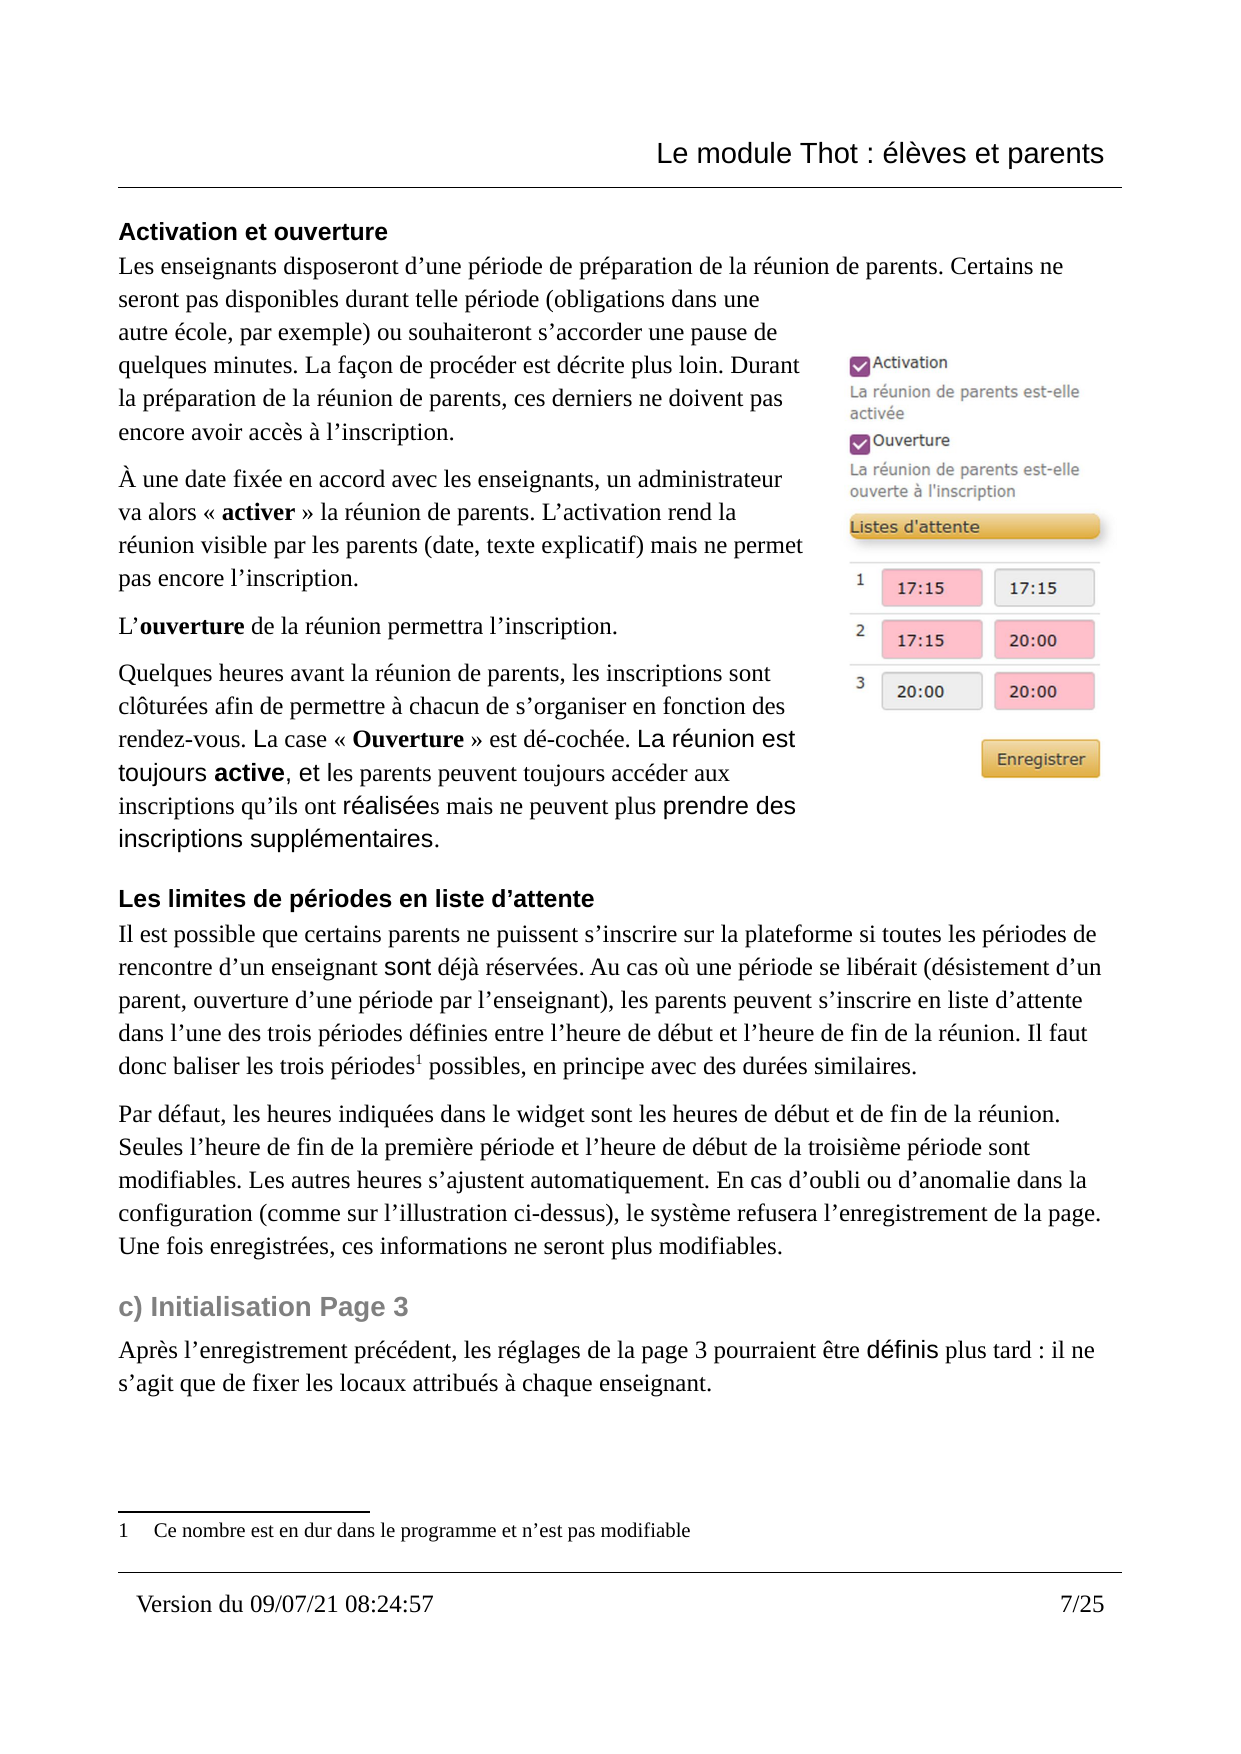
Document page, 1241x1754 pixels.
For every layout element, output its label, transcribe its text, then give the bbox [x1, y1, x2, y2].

text Il est possible que certains parents ne puissent s’inscrire sur la plateforme si toutes les périodes de rencontre d’un enseignant sont déjà réservées. Au cas où une période se libérait (désistement d’un parent, ouverture d’une période par l’enseignant), les parents peuvent s’inscrire en liste d’attente dans l’une des trois périodes définies entre l’heure de début et l’heure de fin de la réunion. Il faut donc baliser les trois périodes possibles, en principe avec des durées similaires. [118, 919, 1122, 1080]
text Quelques heures avant la réunion de parents, les inscriptions sont clôturées afin de permettre à chacun de s’organiser en fonction des rendez-vous. La case « Ouverture » est dé-cochée. La réunion est toujours active, et les parents peuvent toujours accéder aux inscriptions qu’ils ont réalisées mais ne peuvent plus prendre des inscriptions supplémentaires. [118, 658, 1122, 853]
subtitle Les limites de périodes en liste d’attente [118, 884, 1122, 913]
text Les enseignants disposeront d’une période de préparation de la réunion de parents. Certains ne seront pas disponibles durant telle période (obligations dans une autre école, par exemple) ou souhaiteront s’accorder une pause de quelques minutes. La façon de procéder est décrite plus loin. Durant la préparation de la réunion de parents, ces derniers ne doivent pas encore avoir accès à l’inscription. [118, 251, 1122, 445]
picture [828, 325, 1117, 796]
text Après l’enregistrement précédent, les réglages de la page 3 pourraient être définis plus tard : il ne s’agit que de fixer les locaux attribués à chaque enseignant. [118, 1335, 1122, 1397]
subtitle Activation et ouverture [118, 217, 1122, 245]
text À une date fixée en accord avec les enseignants, un administrateur va alors « activer » la réunion de parents. L’activation rend la réunion visible par les parents (date, texte explicatif) mais ne permet pas encore l’inscription. [118, 464, 828, 592]
text Ce nombre est en dur dans le programme et n’est pas modifiable [118, 1518, 1122, 1542]
text Par défaut, les heures indiquées dans le widget sont les heures de début et de fin de la réunion. Seules l’heure de fin de la première période et l’heure de début de la troisième période sont modifiables. Les autres heures s’ajustent automatiquement. En cas d’oubli ou d’anomalie dans la configuration (comme sur l’illustration ci-dessus), le système refusera l’enregistrement de la page. Une fois enregistrées, ces informations ne seront plus modifiables. [118, 1099, 1122, 1259]
subtitle Initialisation Page 3 [118, 1291, 1122, 1323]
text L’ouverture de la réunion permettra l’inscription. [118, 611, 828, 639]
